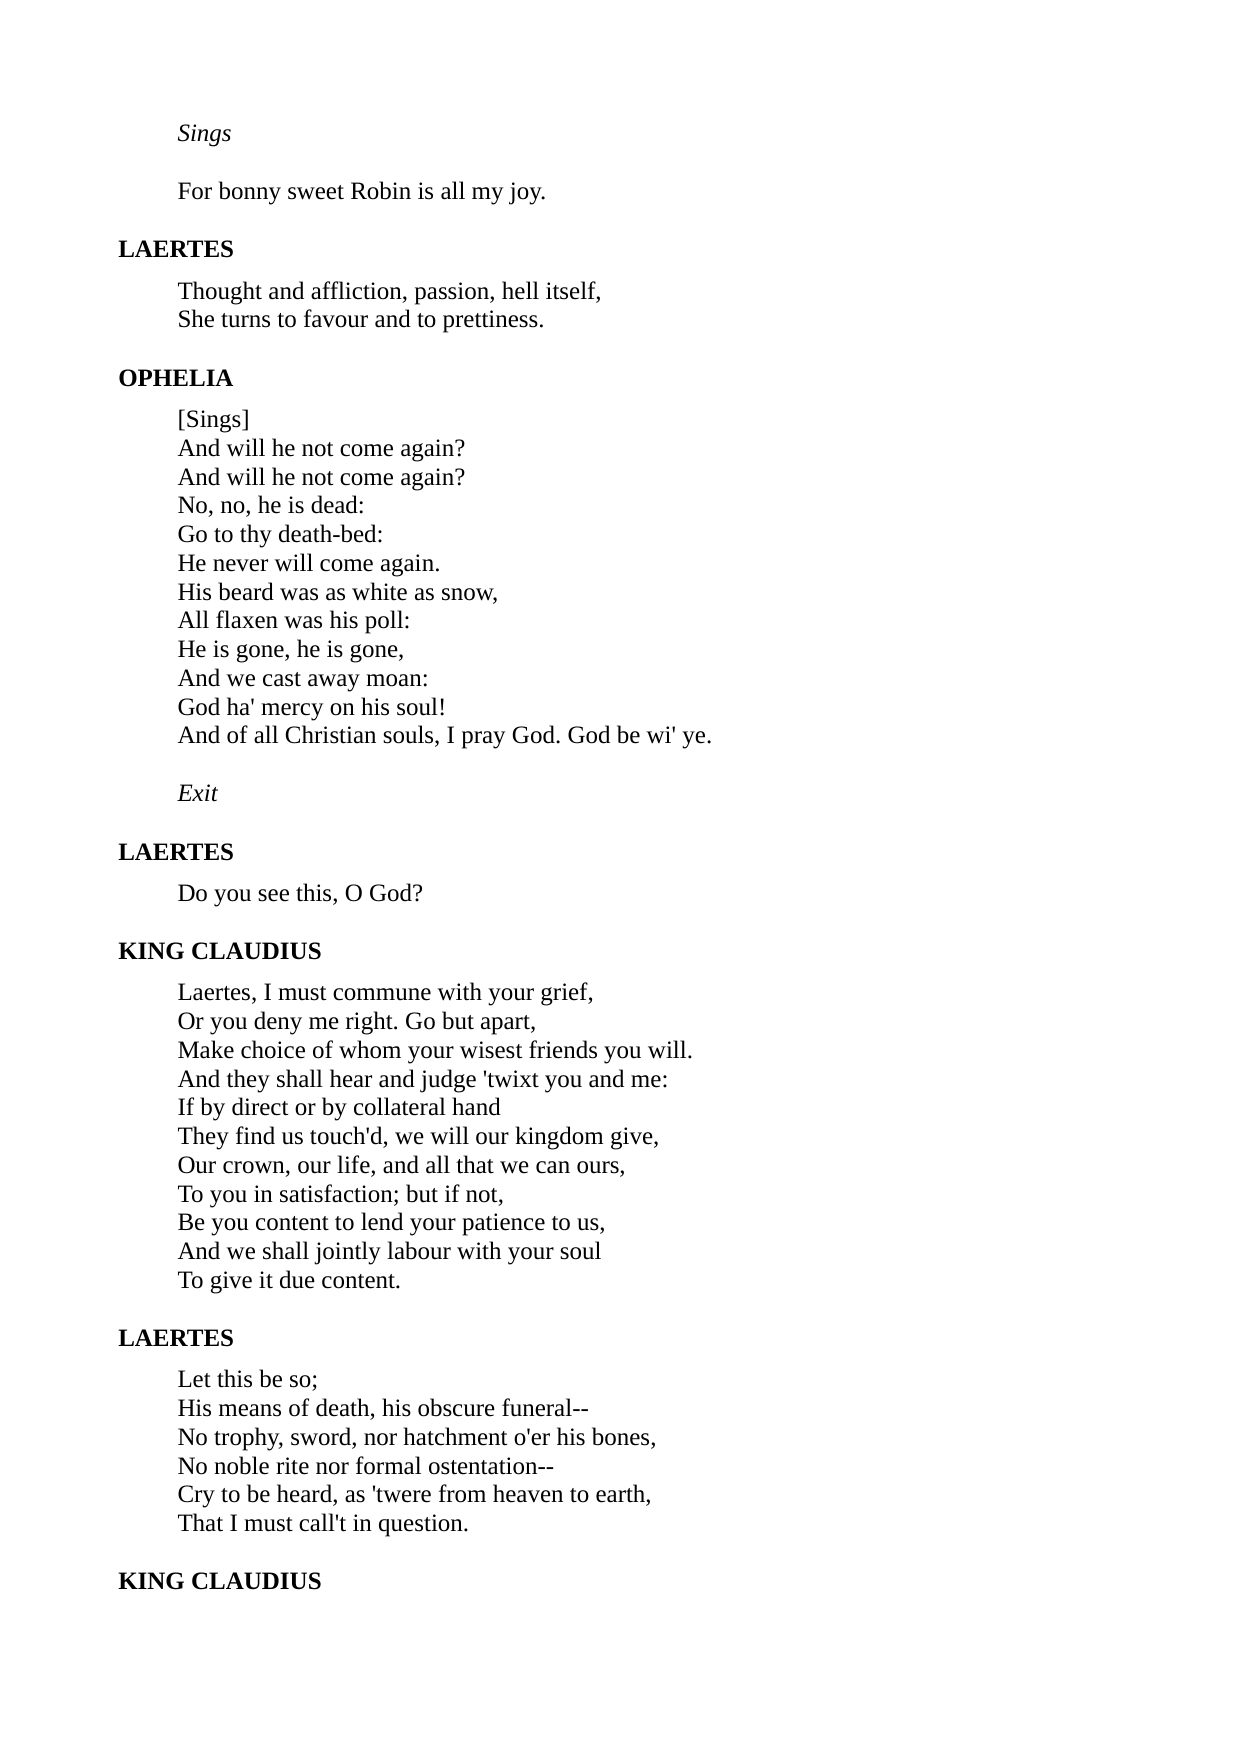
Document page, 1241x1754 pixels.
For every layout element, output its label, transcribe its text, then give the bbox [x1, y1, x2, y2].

text Let this be so; His means of death, his obscure funeral-- No trophy, sword, nor hatchment o'er his bones, No noble rite nor formal ostentation-- Cry to be heard, as 'twere from heaven to earth, That I must call't in question. [177, 1364, 1063, 1537]
text For bonny sweet Robin is all my joy. [177, 176, 1063, 205]
text Do you see this, O God? [177, 878, 1063, 907]
text [Sings] And will he not come again? And will he not come again? No, no, he is dead: Go to thy death-bed: He never will come again. His beard was as white as snow, All flaxen was his poll: He is gone, he is gone, And we cast away moan: God ha' mercy on his soul! And of all Christian souls, I pray God. God be wi' ye. [177, 404, 1063, 749]
text OPHELIA [118, 363, 1122, 392]
text Exit [177, 778, 1063, 807]
text LAERTES [118, 837, 1122, 866]
text KING CLAUDIUS [118, 936, 1122, 965]
text KING CLAUDIUS [118, 1566, 1122, 1595]
text LAERTES [118, 234, 1122, 263]
text Thought and affliction, passion, hell itself, She turns to favour and to prettiness. [177, 276, 1063, 333]
text Sings [177, 118, 1063, 147]
text LAERTES [118, 1323, 1122, 1352]
text Laertes, I must commune with your grief, Or you deny me right. Go but apart, Make choice of whom your wisest friends you will. And they shall hear and judge 'twixt you and me: If by direct or by collateral hand They find us touch'd, we will our kingdom give, Our crown, our life, and all that we can ours, To you in satisfaction; but if not, Be you content to lend your patience to us, And we shall jointly labour with your soul To give it due content. [177, 977, 1063, 1294]
